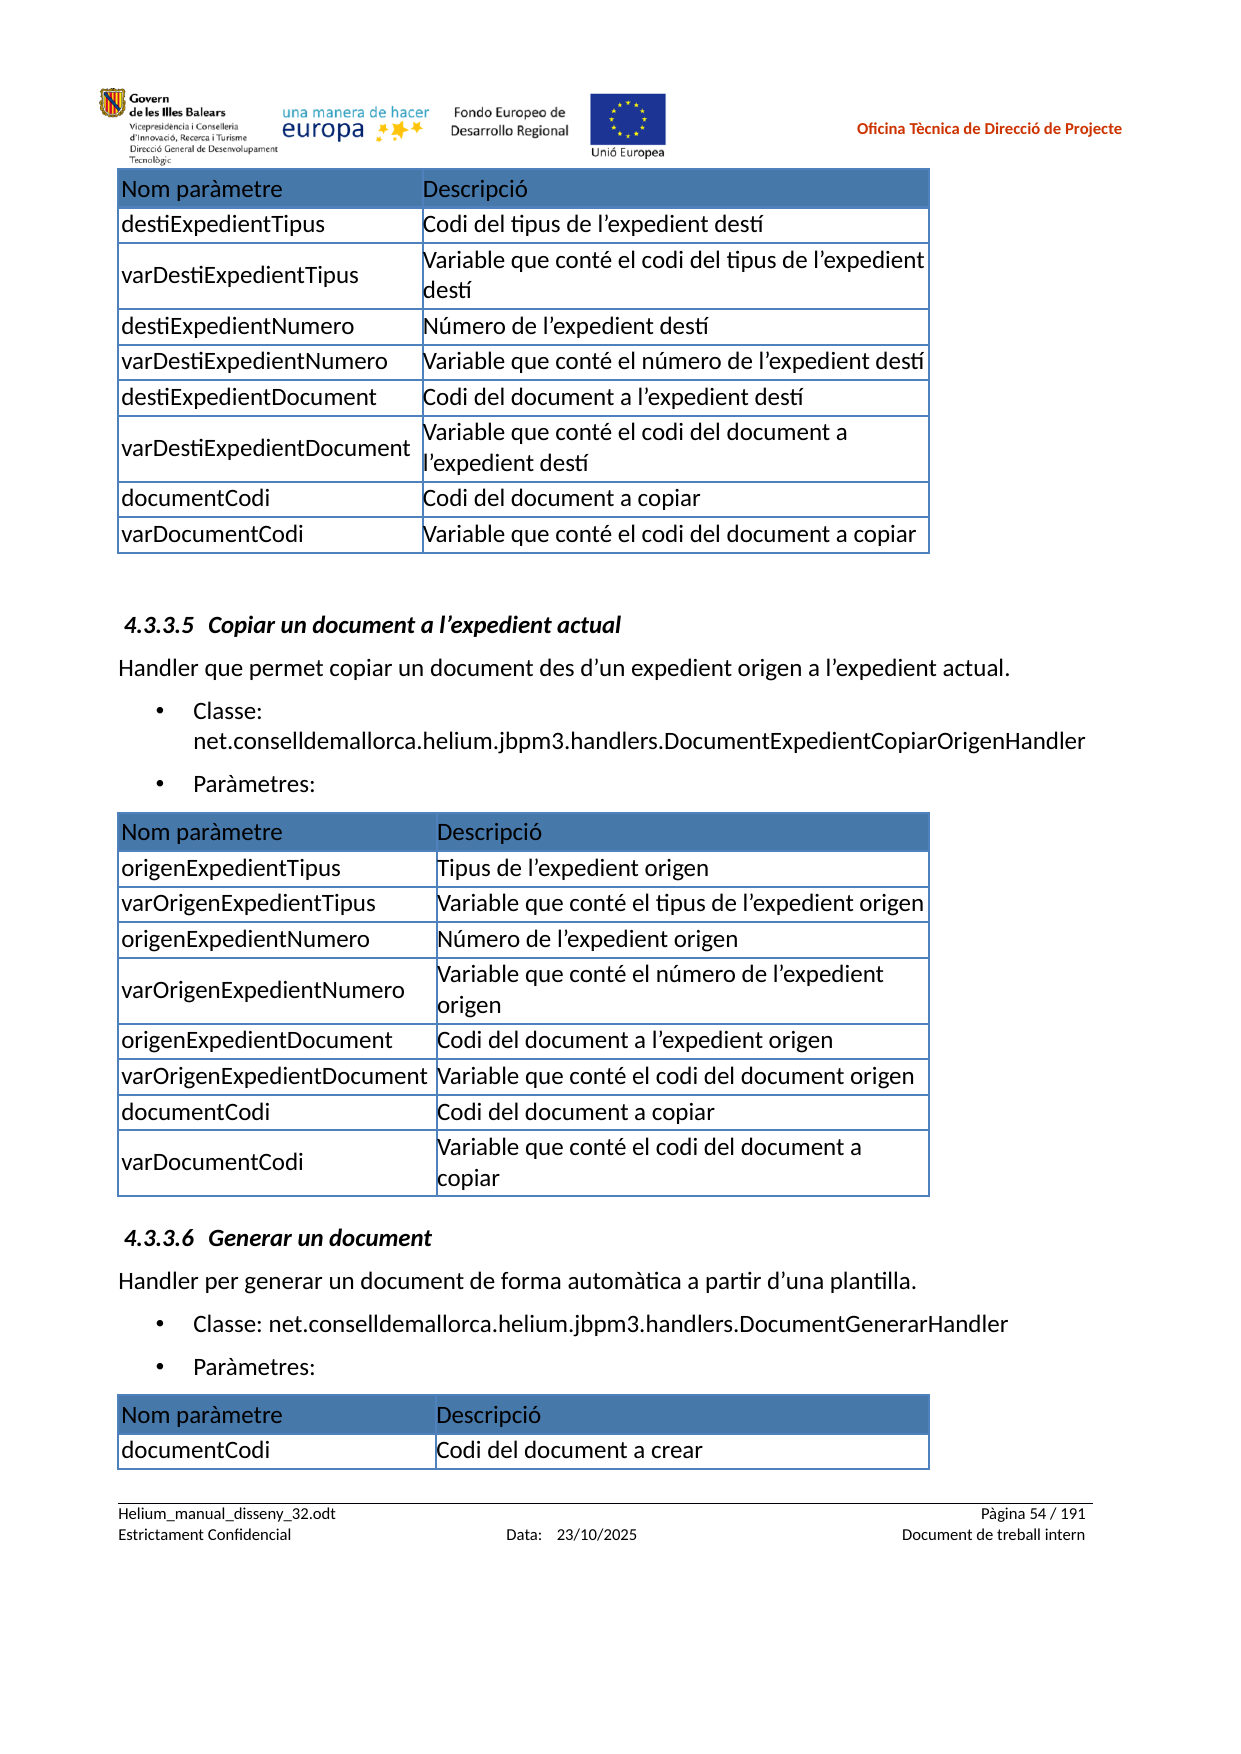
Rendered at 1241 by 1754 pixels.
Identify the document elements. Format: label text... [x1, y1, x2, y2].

list Paràmetres: [156, 1351, 1122, 1382]
table_cell Variable que conté el codi del document a l’expedient destí [424, 417, 928, 481]
table_cell varDestiExpedientDocument [119, 417, 422, 481]
table_cell Codi del document a l’expedient origen [438, 1025, 928, 1058]
table_cell documentCodi [119, 483, 422, 516]
table_cell varDestiExpedientNumero [119, 346, 422, 379]
table_cell varDestiExpedientTipus [119, 244, 422, 308]
table_header Nom paràmetre [119, 814, 436, 850]
table_cell Codi del document a crear [437, 1435, 928, 1468]
picture [99, 87, 668, 166]
table_cell varDocumentCodi [119, 1131, 436, 1195]
subtitle Generar un document [118, 1222, 1122, 1253]
table_cell Variable que conté el codi del document a copiar [424, 518, 928, 552]
table_header Descripció [437, 1396, 928, 1433]
text Handler per generar un document de forma automàtica a partir d’una plantilla. [118, 1265, 1122, 1296]
table_cell Variable que conté el número de l’expedient origen [438, 959, 928, 1023]
table_cell Número de l’expedient destí [424, 310, 928, 343]
table_cell Tipus de l’expedient origen [438, 852, 928, 886]
table_cell Variable que conté el codi del document a copiar [438, 1131, 928, 1195]
table_header Nom paràmetre [119, 1396, 435, 1433]
text Handler que permet copiar un document des d’un expedient origen a l’expedient actual. [118, 652, 1122, 682]
table_cell documentCodi [119, 1096, 436, 1129]
table_cell documentCodi [119, 1435, 435, 1468]
list Classe: net.conselldemallorca.helium.jbpm3.handlers.DocumentExpedientCopiarOrigenHandler [156, 695, 1122, 756]
table_cell destiExpedientTipus [119, 209, 422, 242]
table_cell Número de l’expedient origen [438, 923, 928, 957]
table_cell Codi del document a copiar [424, 483, 928, 516]
table_cell varOrigenExpedientDocument [119, 1060, 436, 1094]
table_cell varOrigenExpedientNumero [119, 959, 436, 1023]
table_cell Codi del document a l’expedient destí [424, 381, 928, 414]
table_cell destiExpedientNumero [119, 310, 422, 343]
list Paràmetres: [156, 768, 1122, 799]
table_cell Variable que conté el codi del tipus de l’expedient destí [424, 244, 928, 308]
table_cell origenExpedientDocument [119, 1025, 436, 1058]
table_header Nom paràmetre [119, 170, 422, 206]
table_cell Variable que conté el número de l’expedient destí [424, 346, 928, 379]
table_cell Codi del document a copiar [438, 1096, 928, 1129]
table_cell destiExpedientDocument [119, 381, 422, 414]
list Classe: net.conselldemallorca.helium.jbpm3.handlers.DocumentGenerarHandler [156, 1308, 1122, 1339]
subtitle Copiar un document a l’expedient actual [118, 609, 1122, 639]
table_cell varOrigenExpedientTipus [119, 888, 436, 921]
table_header Descripció [438, 814, 928, 850]
table_cell Variable que conté el tipus de l’expedient origen [438, 888, 928, 921]
table_header Descripció [424, 170, 928, 206]
table_cell origenExpedientNumero [119, 923, 436, 957]
table_cell Variable que conté el codi del document origen [438, 1060, 928, 1094]
table_cell varDocumentCodi [119, 518, 422, 552]
table_cell origenExpedientTipus [119, 852, 436, 886]
table_cell Codi del tipus de l’expedient destí [424, 209, 928, 242]
